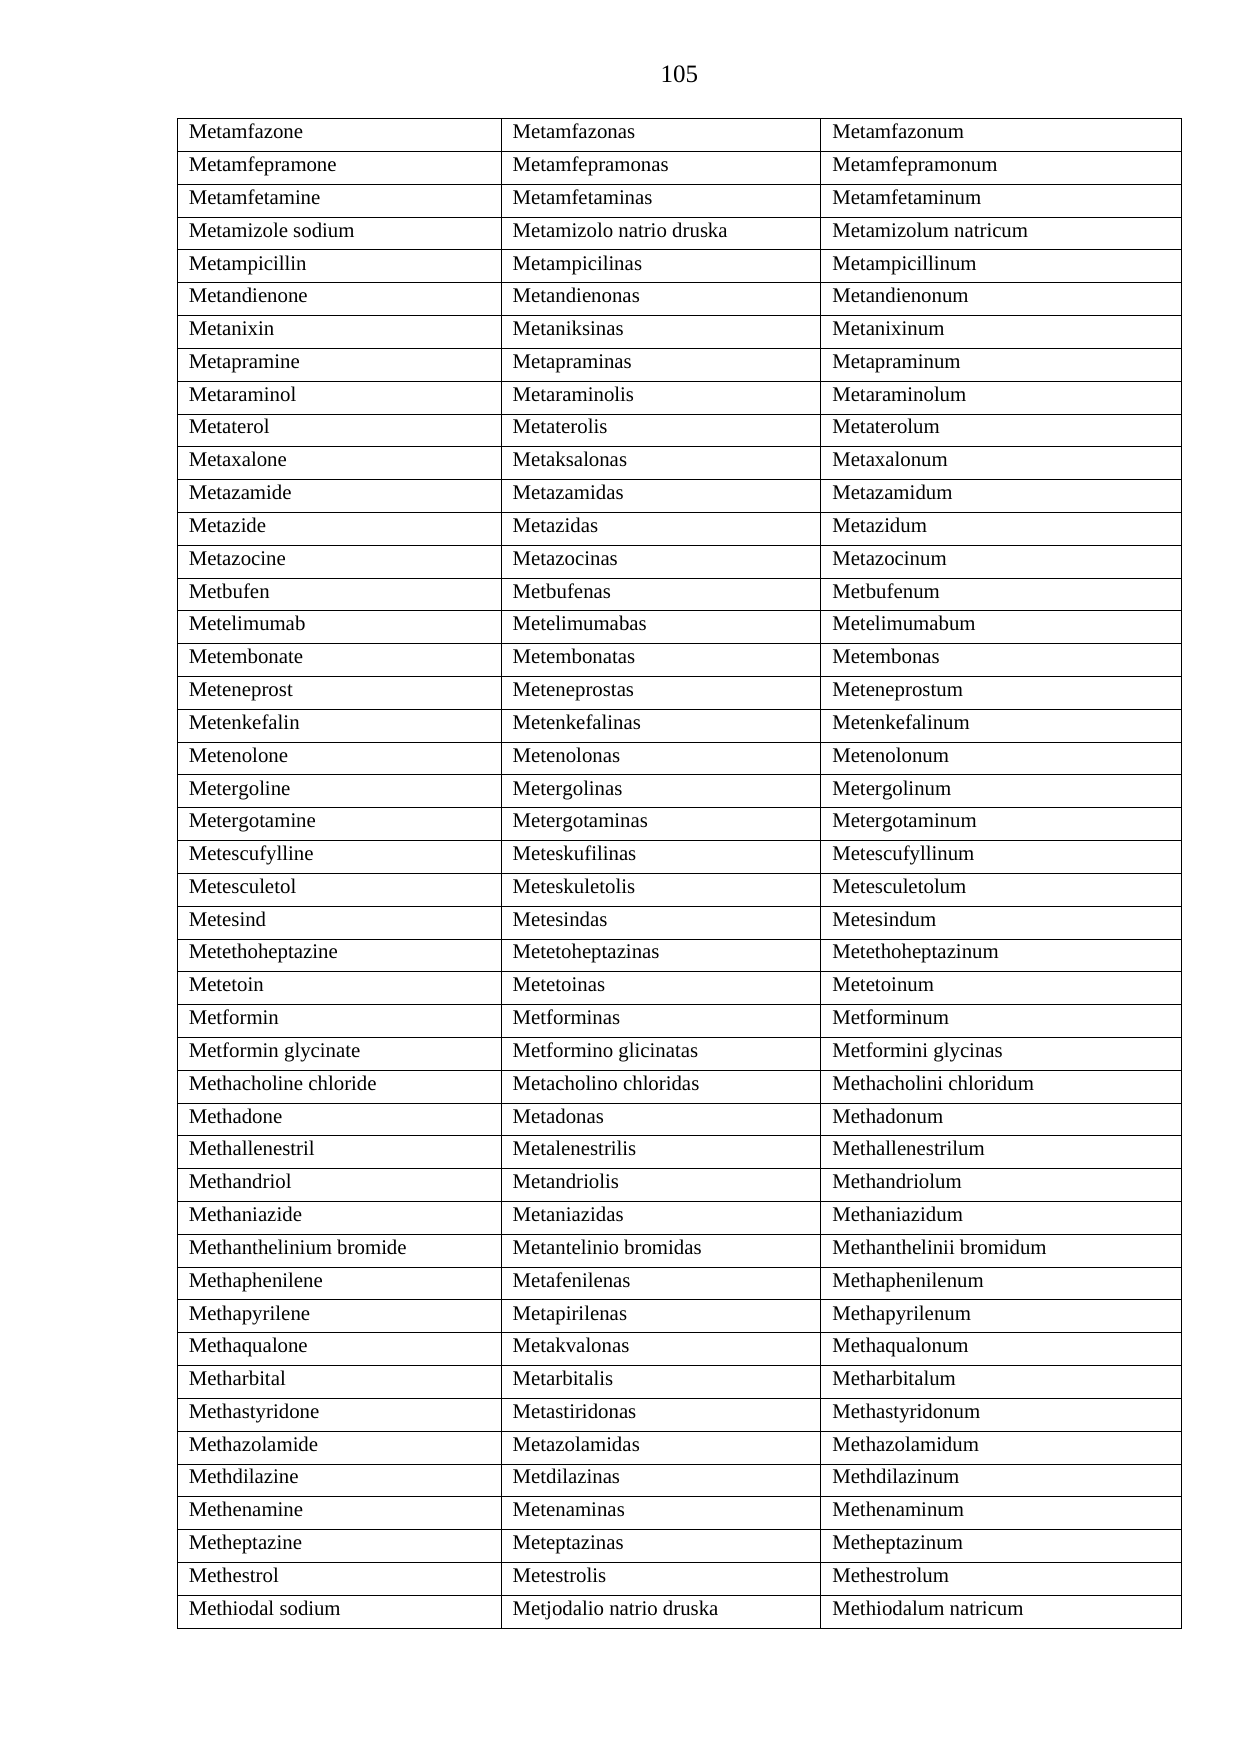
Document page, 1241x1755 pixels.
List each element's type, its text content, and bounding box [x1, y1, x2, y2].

table_cell Meteneprost [178, 677, 501, 709]
table_cell Methazolamidum [821, 1432, 1181, 1463]
table_cell Metapraminas [502, 349, 820, 381]
table_cell Metesind [178, 907, 501, 938]
table_cell Metetoinum [821, 972, 1181, 1004]
table_cell Metembonas [821, 644, 1181, 676]
table_cell Meteskufilinas [502, 841, 820, 873]
table_cell Methenaminum [821, 1497, 1181, 1529]
table_cell Metjodalio natrio druska [502, 1596, 820, 1627]
table_cell Metforminum [821, 1005, 1181, 1037]
table_cell Metaniksinas [502, 316, 820, 348]
table_cell Metdilazinas [502, 1465, 820, 1496]
table_cell Meteneprostum [821, 677, 1181, 709]
table_cell Metembonatas [502, 644, 820, 676]
table_cell Metheptazinum [821, 1530, 1181, 1562]
table_cell Metaterolum [821, 415, 1181, 446]
table_cell Metheptazine [178, 1530, 501, 1562]
table_cell Metazamide [178, 480, 501, 512]
table_cell Metastiridonas [502, 1399, 820, 1431]
table_cell Metakvalonas [502, 1333, 820, 1365]
table_cell Metantelinio bromidas [502, 1235, 820, 1267]
table_cell Metaterolis [502, 415, 820, 446]
table_cell Metampicillinum [821, 250, 1181, 282]
table_cell Metaxalonum [821, 447, 1181, 479]
table_cell Methapyrilene [178, 1300, 501, 1332]
table_cell Metenkefalin [178, 710, 501, 742]
table_cell Metazidum [821, 513, 1181, 545]
table_cell Meteskuletolis [502, 874, 820, 906]
table_cell Metazolamidas [502, 1432, 820, 1463]
table_cell Metamfetaminum [821, 185, 1181, 217]
table_cell Metetoheptazinas [502, 940, 820, 971]
table_cell Methestrolum [821, 1563, 1181, 1595]
table_cell Metethoheptazinum [821, 940, 1181, 971]
table_cell Metformino glicinatas [502, 1038, 820, 1070]
table_cell Methestrol [178, 1563, 501, 1595]
table_cell Metenolonum [821, 743, 1181, 774]
table_cell Metforminas [502, 1005, 820, 1037]
table_cell Metacholino chloridas [502, 1071, 820, 1102]
table_cell Metbufenum [821, 579, 1181, 610]
table_cell Metarbitalis [502, 1366, 820, 1398]
table_cell Metaraminol [178, 382, 501, 413]
table_cell Metharbitalum [821, 1366, 1181, 1398]
table_cell Metazidas [502, 513, 820, 545]
table_cell Metetoin [178, 972, 501, 1004]
table_cell Metamfepramonas [502, 152, 820, 184]
table_cell Metenaminas [502, 1497, 820, 1529]
table_cell Methadone [178, 1104, 501, 1135]
table_cell Metadonas [502, 1104, 820, 1135]
table_cell Metapraminum [821, 349, 1181, 381]
table_cell Metelimumabas [502, 611, 820, 643]
table_cell Metampicillin [178, 250, 501, 282]
table_cell Meteneprostas [502, 677, 820, 709]
table_cell Metamfetamine [178, 185, 501, 217]
table_cell Meteptazinas [502, 1530, 820, 1562]
table_cell Metamfepramonum [821, 152, 1181, 184]
table_cell Metergolinum [821, 775, 1181, 807]
table_cell Methdilazine [178, 1465, 501, 1496]
table_cell Metaterol [178, 415, 501, 446]
table_cell Methiodal sodium [178, 1596, 501, 1627]
table_cell Methaqualone [178, 1333, 501, 1365]
table_cell Metenkefalinum [821, 710, 1181, 742]
table_cell Metesindas [502, 907, 820, 938]
table_cell Metamfepramone [178, 152, 501, 184]
table_cell Metesculetol [178, 874, 501, 906]
table_cell Metformin [178, 1005, 501, 1037]
table_cell Metapramine [178, 349, 501, 381]
table_cell Metamfetaminas [502, 185, 820, 217]
table_cell Metalenestrilis [502, 1136, 820, 1168]
table_cell Methandriol [178, 1169, 501, 1201]
table_cell Metazocinum [821, 546, 1181, 577]
table_cell Metaxalone [178, 447, 501, 479]
table_cell Methastyridonum [821, 1399, 1181, 1431]
table_cell Methadonum [821, 1104, 1181, 1135]
table_cell Metenolonas [502, 743, 820, 774]
table_cell Metamfazonas [502, 119, 820, 151]
table_cell Methaphenilene [178, 1268, 501, 1299]
table_cell Methaphenilenum [821, 1268, 1181, 1299]
table_cell Methandriolum [821, 1169, 1181, 1201]
table_cell Metazocinas [502, 546, 820, 577]
table_cell Metaraminolis [502, 382, 820, 413]
table_cell Methaniazidum [821, 1202, 1181, 1234]
table_cell Metazocine [178, 546, 501, 577]
table_cell Metesculetolum [821, 874, 1181, 906]
table_cell Metharbital [178, 1366, 501, 1398]
table_cell Methiodalum natricum [821, 1596, 1181, 1627]
table_cell Metaniazidas [502, 1202, 820, 1234]
table_cell Metazamidas [502, 480, 820, 512]
table_cell Methapyrilenum [821, 1300, 1181, 1332]
table_cell Metampicilinas [502, 250, 820, 282]
table_cell Metelimumab [178, 611, 501, 643]
table_cell Methacholine chloride [178, 1071, 501, 1102]
table_cell Metazamidum [821, 480, 1181, 512]
table_cell Metestrolis [502, 1563, 820, 1595]
table_cell Metergoline [178, 775, 501, 807]
table_cell Methenamine [178, 1497, 501, 1529]
table_cell Methallenestrilum [821, 1136, 1181, 1168]
table_cell Metanixinum [821, 316, 1181, 348]
table_cell Metamfazonum [821, 119, 1181, 151]
table_cell Metapirilenas [502, 1300, 820, 1332]
table_cell Methacholini chloridum [821, 1071, 1181, 1102]
table_cell Metelimumabum [821, 611, 1181, 643]
table_cell Metenkefalinas [502, 710, 820, 742]
table_cell Methallenestril [178, 1136, 501, 1168]
table_cell Metandienonum [821, 283, 1181, 315]
table_cell Methdilazinum [821, 1465, 1181, 1496]
table_cell Metafenilenas [502, 1268, 820, 1299]
table_cell Metescufyllinum [821, 841, 1181, 873]
table_cell Metanixin [178, 316, 501, 348]
table_cell Metformin glycinate [178, 1038, 501, 1070]
table_cell Methanthelinii bromidum [821, 1235, 1181, 1267]
table_cell Metandienonas [502, 283, 820, 315]
table_cell Metergotamine [178, 808, 501, 840]
table_cell Metescufylline [178, 841, 501, 873]
table_cell Metbufenas [502, 579, 820, 610]
table_cell Metesindum [821, 907, 1181, 938]
table_cell Metandienone [178, 283, 501, 315]
table_cell Metazide [178, 513, 501, 545]
table_cell Methaniazide [178, 1202, 501, 1234]
table_cell Metetoinas [502, 972, 820, 1004]
table_cell Metamizole sodium [178, 218, 501, 249]
table_cell Metaraminolum [821, 382, 1181, 413]
table_cell Metergolinas [502, 775, 820, 807]
table_cell Metethoheptazine [178, 940, 501, 971]
table_cell Metaksalonas [502, 447, 820, 479]
table_cell Methanthelinium bromide [178, 1235, 501, 1267]
table_cell Metandriolis [502, 1169, 820, 1201]
table_cell Metbufen [178, 579, 501, 610]
table_cell Metformini glycinas [821, 1038, 1181, 1070]
table_cell Metamizolum natricum [821, 218, 1181, 249]
table_cell Metergotaminas [502, 808, 820, 840]
table_cell Metamfazone [178, 119, 501, 151]
table_cell Metembonate [178, 644, 501, 676]
table_cell Metamizolo natrio druska [502, 218, 820, 249]
table_cell Methastyridone [178, 1399, 501, 1431]
table_cell Methaqualonum [821, 1333, 1181, 1365]
table_cell Metenolone [178, 743, 501, 774]
table_cell Methazolamide [178, 1432, 501, 1463]
table_cell Metergotaminum [821, 808, 1181, 840]
